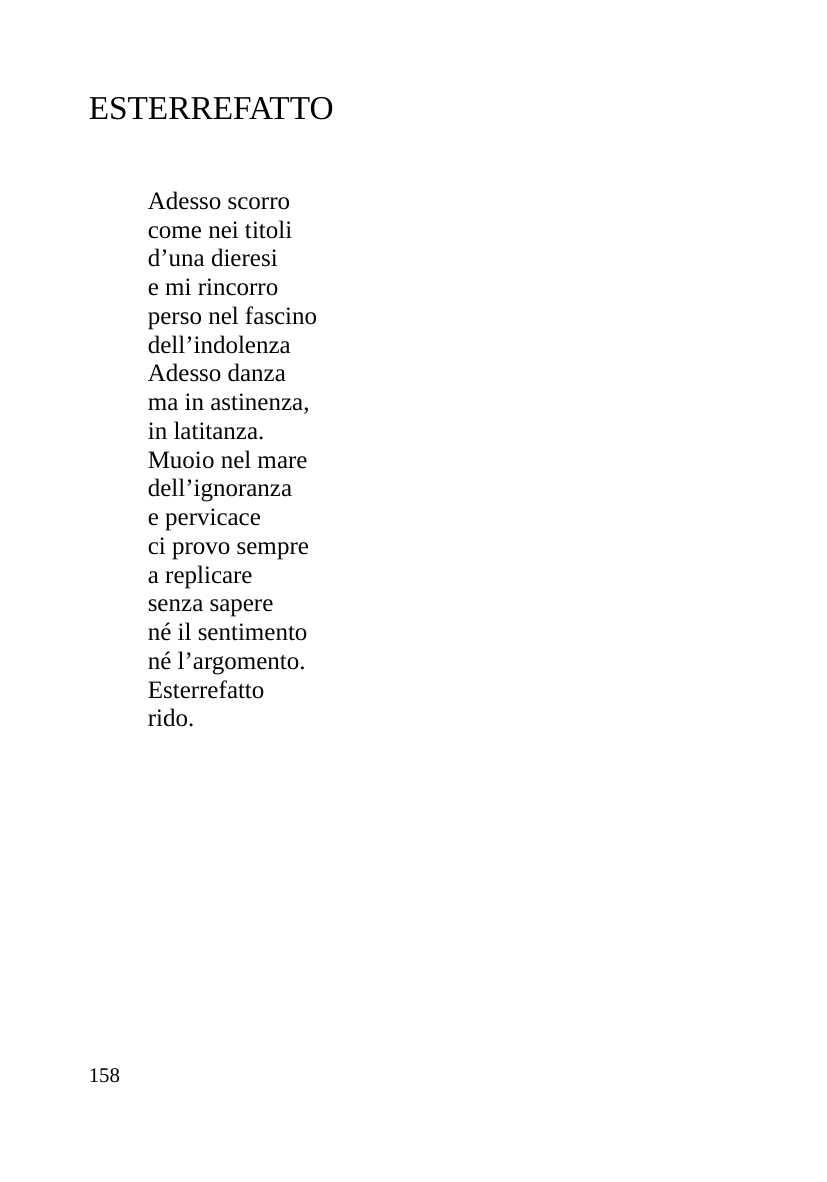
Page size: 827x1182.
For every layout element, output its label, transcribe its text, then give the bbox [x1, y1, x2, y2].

text Muoio nel mare [148, 445, 738, 473]
text Adesso danza [148, 358, 738, 387]
text dell’indolenza [148, 330, 738, 358]
text perso nel fascino [148, 301, 738, 330]
text rido. [148, 703, 738, 732]
text né l’argomento. [148, 646, 738, 675]
text e pervicace [148, 502, 738, 531]
text ma in astinenza, [148, 387, 738, 416]
text Esterrefatto [148, 675, 738, 703]
text e mi rincorro [148, 272, 738, 301]
text né il sentimento [148, 617, 738, 646]
text ci provo sempre [148, 531, 738, 560]
text senza sapere [148, 588, 738, 617]
text Adesso scorro [148, 186, 738, 215]
text d’una dieresi [148, 243, 738, 272]
text ESTERREFATTO [88, 88, 738, 127]
text in latitanza. [148, 416, 738, 445]
text come nei titoli [148, 215, 738, 243]
text a replicare [148, 560, 738, 588]
text dell’ignoranza [148, 473, 738, 502]
